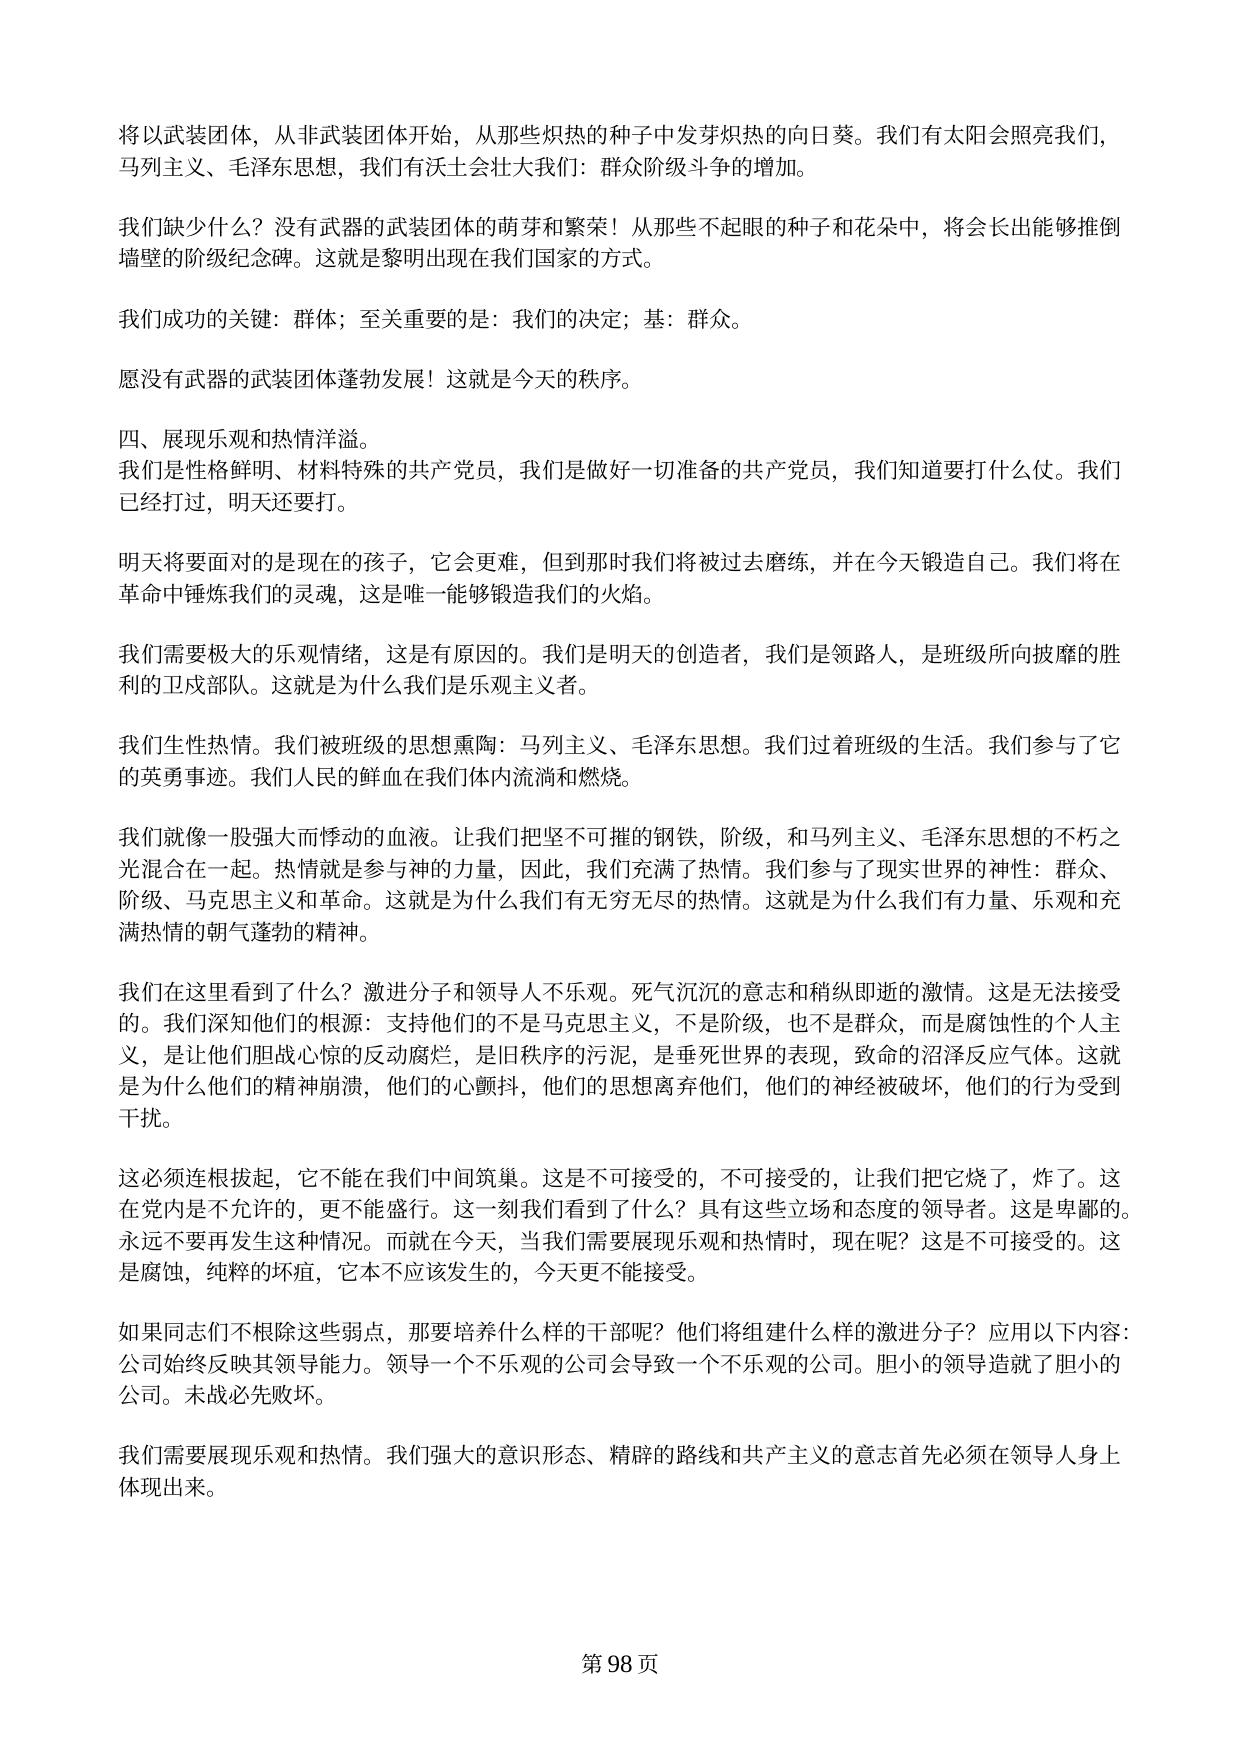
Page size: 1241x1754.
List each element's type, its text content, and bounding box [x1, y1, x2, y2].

text 如果同志们不根除这些弱点，那要培养什么样的干部呢？他们将组建什么样的激进分子？应用以下内容：公司始终反映其领导能力。领导一个不乐观的公司会导致一个不乐观的公司。胆小的领导造就了胆小的公司。未战必先败坏。 [118, 1316, 1122, 1410]
text 我们需要极大的乐观情绪，这是有原因的。我们是明天的创造者，我们是领路人，是班级所向披靡的胜利的卫戍部队。这就是为什么我们是乐观主义者。 [118, 637, 1122, 700]
text 四、展现乐观和热情洋溢。 [118, 422, 1122, 454]
text 我们生性热情。我们被班级的思想熏陶：马列主义、毛泽东思想。我们过着班级的生活。我们参与了它的英勇事迹。我们人民的鲜血在我们体内流淌和燃烧。 [118, 729, 1122, 792]
text 我们缺少什么？没有武器的武装团体的萌芽和繁荣！从那些不起眼的种子和花朵中，将会长出能够推倒墙壁的阶级纪念碑。这就是黎明出现在我们国家的方式。 [118, 210, 1122, 273]
text 我们需要展现乐观和热情。我们强大的意识形态、精辟的路线和共产主义的意志首先必须在领导人身上体现出来。 [118, 1439, 1122, 1502]
text 愿没有武器的武装团体蓬勃发展！这就是今天的秩序。 [118, 362, 1122, 393]
text 明天将要面对的是现在的孩子，它会更难，但到那时我们将被过去磨练，并在今天锻造自己。我们将在革命中锤炼我们的灵魂，这是唯一能够锻造我们的火焰。 [118, 545, 1122, 608]
text 将以武装团体，从非武装团体开始，从那些炽热的种子中发芽炽热的向日葵。我们有太阳会照亮我们，马列主义、毛泽东思想，我们有沃土会壮大我们：群众阶级斗争的增加。 [118, 118, 1122, 181]
text 我们就像一股强大而悸动的血液。让我们把坚不可摧的钢铁，阶级，和马列主义、毛泽东思想的不朽之光混合在一起。热情就是参与神的力量，因此，我们充满了热情。我们参与了现实世界的神性：群众、阶级、马克思主义和革命。这就是为什么我们有无穷无尽的热情。这就是为什么我们有力量、乐观和充满热情的朝气蓬勃的精神。 [118, 820, 1122, 946]
text 我们在这里看到了什么？激进分子和领导人不乐观。死气沉沉的意志和稍纵即逝的激情。这是无法接受的。我们深知他们的根源：支持他们的不是马克思主义，不是阶级，也不是群众，而是腐蚀性的个人主义，是让他们胆战心惊的反动腐烂，是旧秩序的污泥，是垂死世界的表现，致命的沼泽反应气体。这就是为什么他们的精神崩溃，他们的心颤抖，他们的思想离弃他们，他们的神经被破坏，他们的行为受到干扰。 [118, 975, 1122, 1132]
text 这必须连根拔起，它不能在我们中间筑巢。这是不可接受的，不可接受的，让我们把它烧了，炸了。这在党内是不允许的，更不能盛行。这一刻我们看到了什么？具有这些立场和态度的领导者。这是卑鄙的。永远不要再发生这种情况。而就在今天，当我们需要展现乐观和热情时，现在呢？这是不可接受的。这是腐蚀，纯粹的坏疽，它本不应该发生的，今天更不能接受。 [118, 1161, 1122, 1287]
text 我们成功的关键：群体；至关重要的是：我们的决定；基：群众。 [118, 302, 1122, 333]
text 我们是性格鲜明、材料特殊的共产党员，我们是做好一切准备的共产党员，我们知道要打什么仗。我们已经打过，明天还要打。 [118, 454, 1122, 517]
